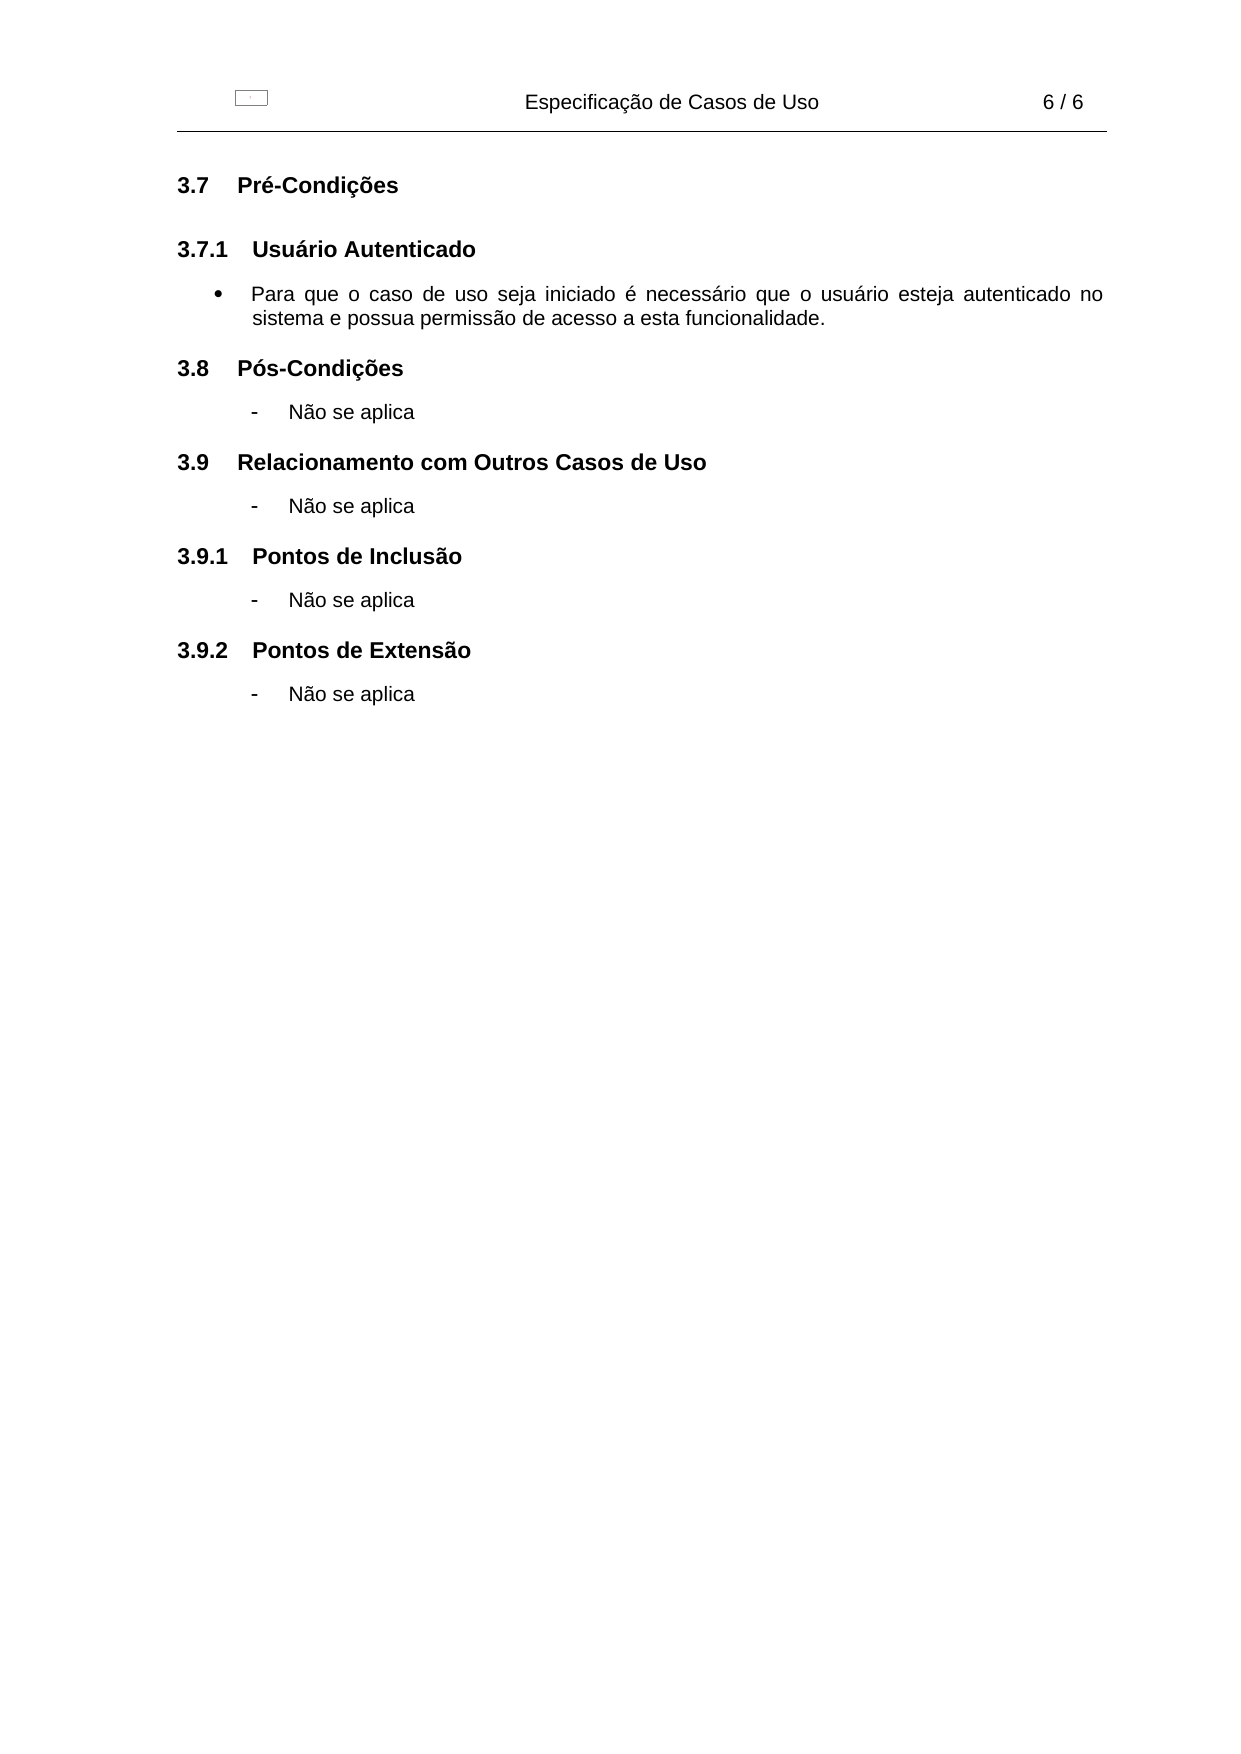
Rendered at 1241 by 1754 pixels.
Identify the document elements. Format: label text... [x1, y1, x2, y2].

subtitle Pontos de Extensão [177, 637, 1104, 663]
list Não se aplica [251, 399, 1104, 424]
subtitle Pós-Condições [177, 354, 1104, 381]
list Não se aplica [251, 682, 1104, 706]
subtitle Pontos de Inclusão [177, 543, 1104, 569]
list Não se aplica [251, 588, 1104, 612]
subtitle Usuário Autenticado [177, 236, 1104, 263]
subtitle Pré-Condições [177, 172, 1104, 199]
list Para que o caso de uso seja iniciado é necessário que o usuário esteja autenticado no sistema e possua permissão de acesso a esta funcionalidade. [214, 281, 1104, 329]
subtitle Relacionamento com Outros Casos de Uso [177, 449, 1104, 475]
list Não se aplica [251, 494, 1104, 518]
